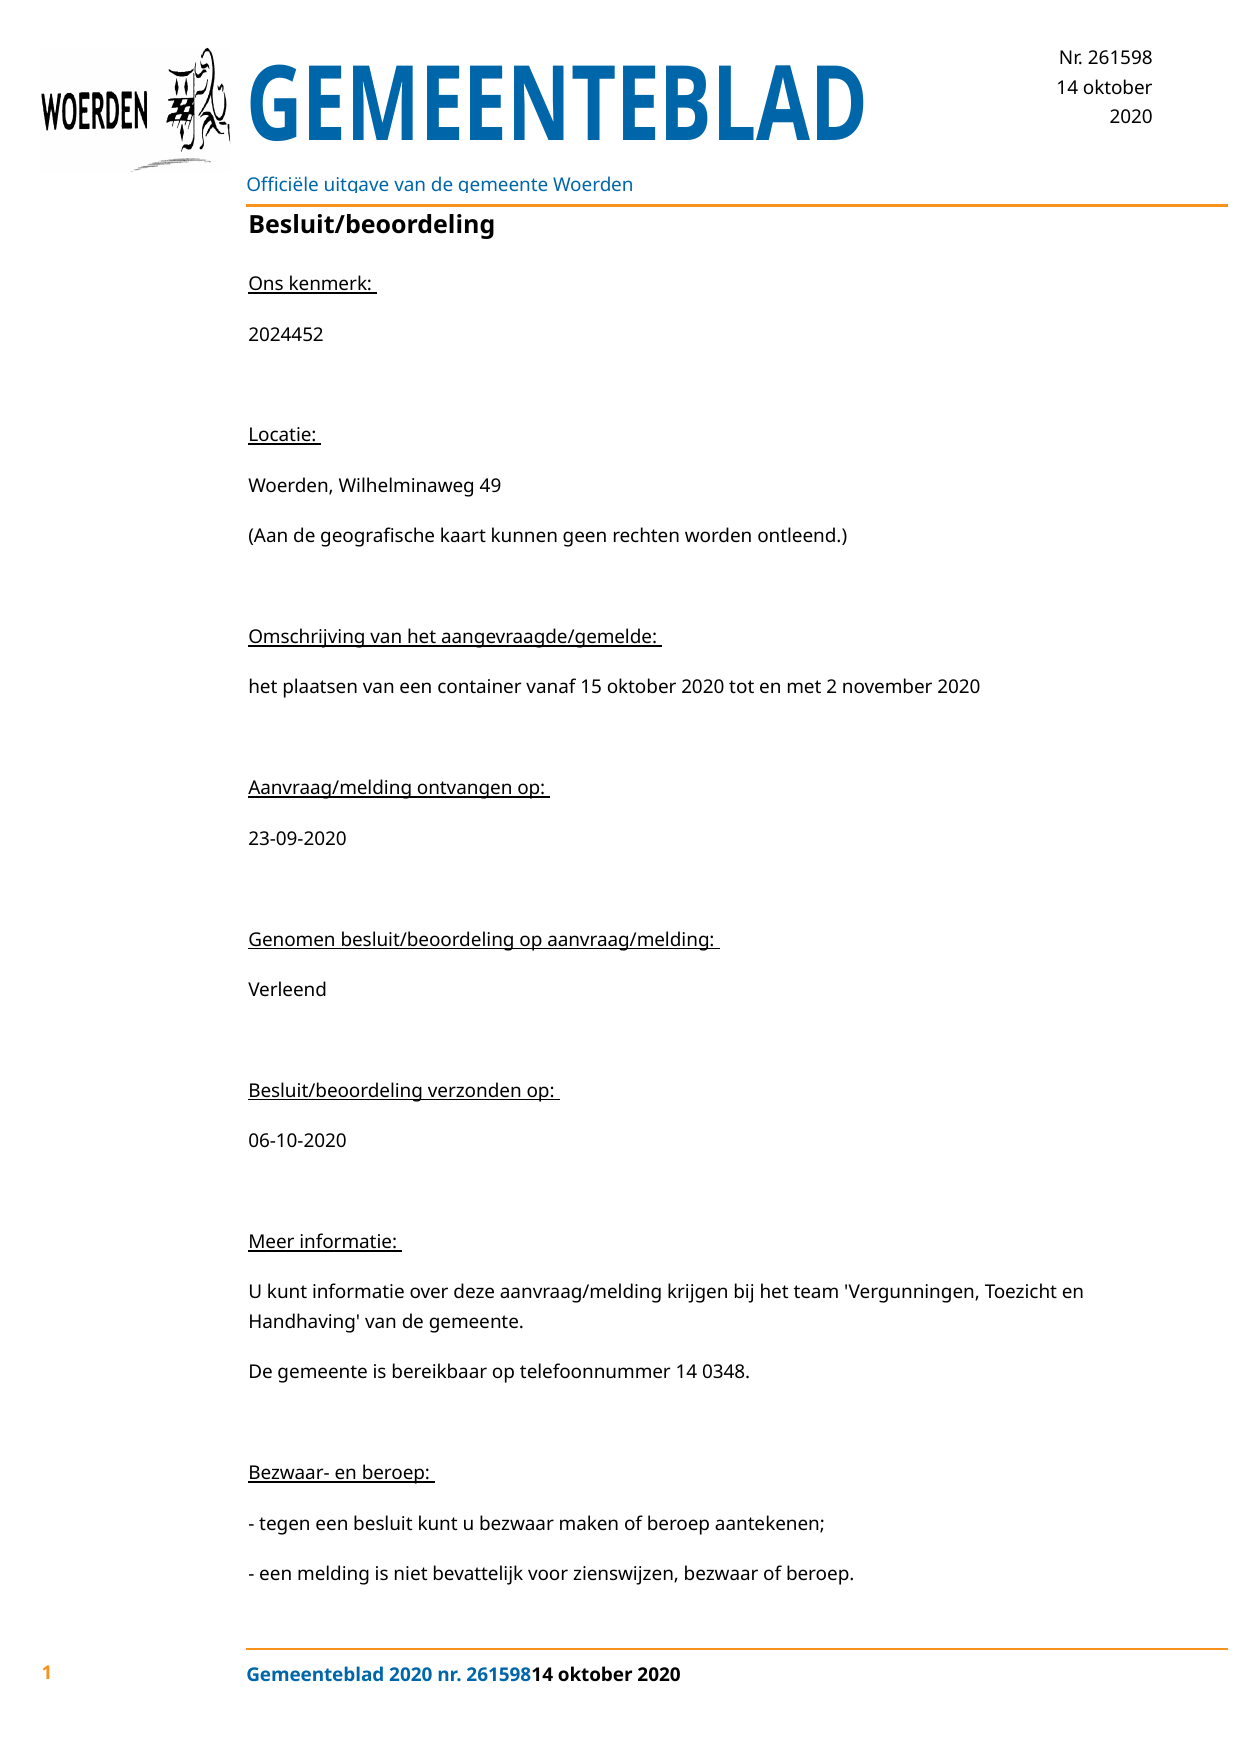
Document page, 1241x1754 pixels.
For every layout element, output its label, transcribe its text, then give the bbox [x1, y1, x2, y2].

text 23-09-2020 [248, 825, 1152, 851]
text De gemeente is bereikbaar op telefoonnummer 14 0348. [248, 1359, 1152, 1384]
text Besluit/beoordeling verzonden op: [248, 1077, 1152, 1103]
text 2024452 [248, 321, 1152, 346]
picture [41, 47, 231, 172]
text - een melding is niet bevattelijk voor zienswijzen, bezwaar of beroep. [248, 1560, 1152, 1586]
text Omschrijving van het aangevraagde/gemelde: [248, 623, 1152, 649]
text Besluit/beoordeling [248, 207, 1152, 241]
text 06-10-2020 [248, 1127, 1152, 1153]
text (Aan de geografische kaart kunnen geen rechten worden ontleend.) [248, 522, 1152, 548]
text U kunt informatie over deze aanvraag/melding krijgen bij het team 'Vergunningen, Toezicht en Handhaving' van de gemeente. [248, 1279, 1152, 1334]
text Verleend [248, 976, 1152, 1002]
text Meer informatie: [248, 1228, 1152, 1254]
text Woerden, Wilhelminaweg 49 [248, 472, 1152, 498]
text Ons kenmerk: [248, 270, 1152, 296]
text Aanvraag/melding ontvangen op: [248, 774, 1152, 800]
text Genomen besluit/beoordeling op aanvraag/melding: [248, 926, 1152, 951]
text - tegen een besluit kunt u bezwaar maken of beroep aantekenen; [248, 1510, 1152, 1536]
text het plaatsen van een container vanaf 15 oktober 2020 tot en met 2 november 2020 [248, 674, 1152, 699]
text Bezwaar- en beroep: [248, 1459, 1152, 1485]
text Locatie: [248, 422, 1152, 447]
